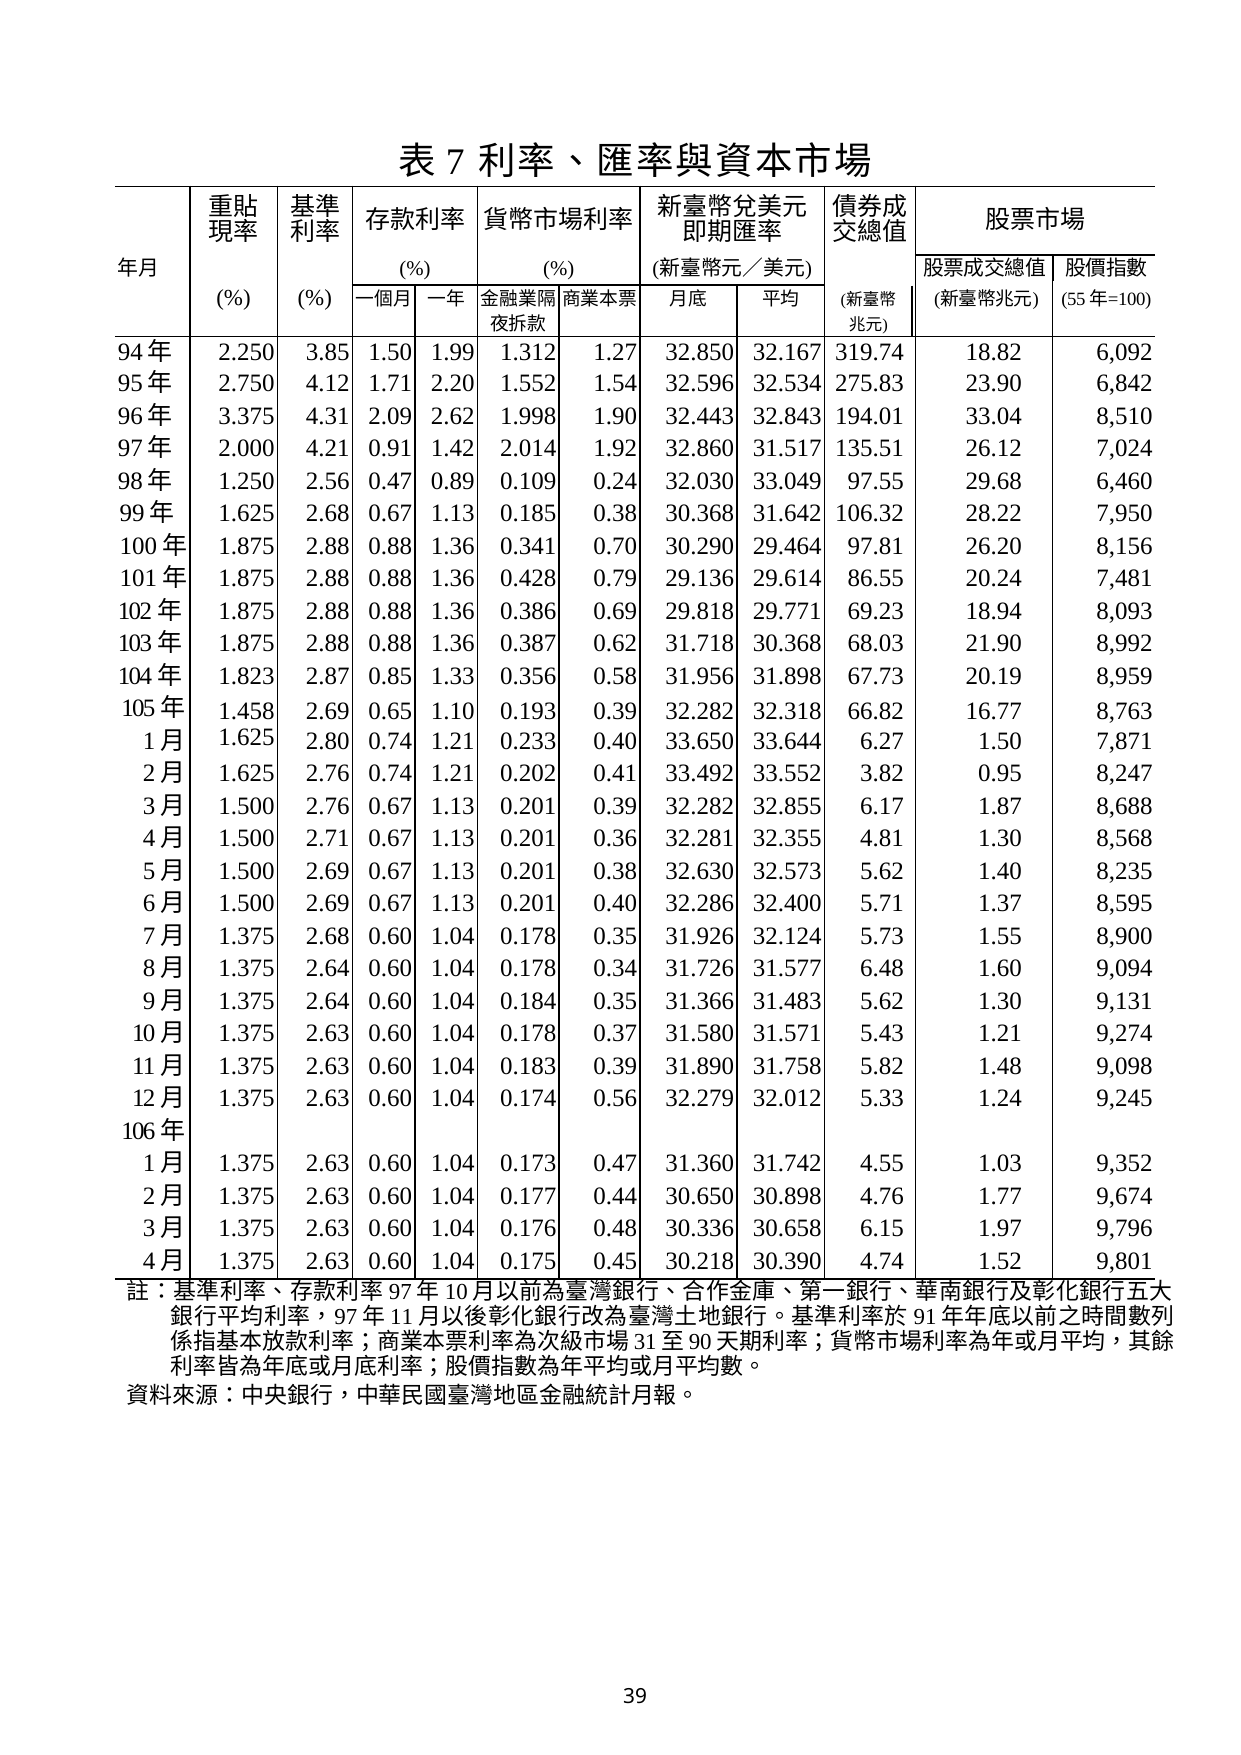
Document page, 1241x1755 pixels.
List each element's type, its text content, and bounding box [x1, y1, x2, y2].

table_cell 8,688 [1053, 791, 1155, 823]
table_cell 1.998 [478, 401, 558, 433]
table_cell 32.596 [641, 368, 736, 401]
table_cell 32.855 [738, 791, 824, 823]
table_cell 1.13 [416, 791, 477, 823]
table_cell 100年 [115, 531, 189, 563]
table_cell 0.48 [560, 1213, 639, 1246]
table_cell 5.73 [825, 921, 915, 953]
table_cell 2.68 [278, 498, 352, 531]
table_header 存款利率 [353, 187, 477, 254]
table_cell 0.60 [353, 986, 414, 1018]
table_cell 1.13 [416, 823, 477, 856]
table_cell 32.443 [641, 401, 736, 433]
table_cell 31.366 [641, 986, 736, 1018]
table_cell 7,481 [1053, 563, 1155, 596]
table_cell 2.63 [278, 1018, 352, 1051]
table_cell 6,842 [1053, 368, 1155, 401]
table_cell 8,959 [1053, 661, 1155, 693]
table_cell 1.90 [560, 401, 639, 433]
table_cell (新臺幣元／美元) [641, 254, 824, 284]
table_cell 1.04 [416, 1083, 477, 1116]
table_cell 5.62 [825, 986, 915, 1018]
table_cell 0.58 [560, 661, 639, 693]
table_cell 0.233 [478, 726, 558, 758]
table_header [115, 187, 189, 254]
table_cell 8,900 [1053, 921, 1155, 953]
table_cell 1.21 [916, 1018, 1052, 1051]
table_cell 1.375 [191, 1181, 277, 1213]
table_cell 2.71 [278, 823, 352, 856]
table_cell [353, 1116, 414, 1148]
table_cell 3.375 [191, 401, 277, 433]
text 資料來源：中央銀行，中華民國臺灣地區金融統計月報。 [127, 1380, 1174, 1409]
table_cell 106年 [115, 1116, 189, 1148]
table_cell (新臺幣兆元) [916, 284, 1052, 336]
table_cell 股票成交總值 [916, 256, 1052, 284]
text 註：基準利率、存款利率97年10月以前為臺灣銀行、合作金庫、第一銀行、華南銀行及彰化銀行五大銀行平均利率，97年11月以後彰化銀行改為臺灣土地銀行。基準利率於91年年底以前之時間數列係指基本放款利率；商業本票利率為次級市場31至90天期利率；貨幣市場利率為年或月平均，其餘利率皆為年底或月底利率；股價指數為年平均或月平均數。 [127, 1280, 1174, 1380]
table_cell 1.625 [191, 758, 277, 791]
table_header 股票市場 [916, 187, 1155, 254]
table_cell 2.000 [191, 433, 277, 466]
table_cell 0.60 [353, 953, 414, 986]
table_cell 31.890 [641, 1051, 736, 1083]
table_cell 2月 [115, 758, 189, 791]
table_cell 0.193 [478, 693, 558, 726]
table_cell 23.90 [916, 368, 1052, 401]
table_cell 0.89 [416, 466, 477, 498]
table_cell 0.60 [353, 921, 414, 953]
table_cell 0.34 [560, 953, 639, 986]
table_cell 29.818 [641, 596, 736, 628]
table_cell 32.286 [641, 888, 736, 921]
table_cell 30.290 [641, 531, 736, 563]
table_cell 96年 [115, 401, 189, 433]
table_cell 3月 [115, 1213, 189, 1246]
table_header 基準 利率 [278, 187, 352, 254]
table_cell 1.54 [560, 368, 639, 401]
table_cell 2.69 [278, 693, 352, 726]
table_cell 2.63 [278, 1181, 352, 1213]
table_cell 319.74 [825, 337, 915, 368]
table_cell (%) [353, 254, 477, 284]
table_cell 1.625 [191, 498, 277, 531]
table_cell 8,510 [1053, 401, 1155, 433]
table_cell 0.60 [353, 1083, 414, 1116]
table_cell 31.898 [738, 661, 824, 693]
table_cell 86.55 [825, 563, 915, 596]
table_cell 1.04 [416, 1213, 477, 1246]
table_cell 0.185 [478, 498, 558, 531]
table_cell 69.23 [825, 596, 915, 628]
table_cell 31.580 [641, 1018, 736, 1051]
table_cell 6.15 [825, 1213, 915, 1246]
table_cell 32.630 [641, 856, 736, 888]
table_cell 8,093 [1053, 596, 1155, 628]
table_cell 1.875 [191, 628, 277, 661]
table_cell 32.282 [641, 693, 736, 726]
table_cell 33.04 [916, 401, 1052, 433]
table_header 債券成 交總值 [825, 187, 915, 254]
table_cell 1.42 [416, 433, 477, 466]
table_cell 4月 [115, 823, 189, 856]
table_cell 4.21 [278, 433, 352, 466]
table_cell 9,352 [1053, 1148, 1155, 1181]
table_cell 95年 [115, 368, 189, 401]
table_cell 0.91 [353, 433, 414, 466]
table_cell 1.375 [191, 1051, 277, 1083]
table_cell (%) [278, 284, 352, 336]
table_cell 2.63 [278, 1213, 352, 1246]
table_cell 26.20 [916, 531, 1052, 563]
table_cell 99年 [115, 498, 189, 531]
table_cell 0.88 [353, 596, 414, 628]
table_cell 0.85 [353, 661, 414, 693]
table_cell 0.67 [353, 823, 414, 856]
table_cell 2.69 [278, 856, 352, 888]
table_cell 1.27 [560, 337, 639, 368]
table_cell 8,763 [1053, 693, 1155, 726]
table_cell 月底 [641, 286, 736, 336]
table_cell 29.614 [738, 563, 824, 596]
table_cell 1.375 [191, 1018, 277, 1051]
table_cell 0.69 [560, 596, 639, 628]
table_cell 32.843 [738, 401, 824, 433]
table_cell 31.926 [641, 921, 736, 953]
table_cell 1.13 [416, 888, 477, 921]
table_cell 1.500 [191, 791, 277, 823]
table_cell 31.360 [641, 1148, 736, 1181]
table_cell 0.41 [560, 758, 639, 791]
table_cell 32.850 [641, 337, 736, 368]
table_cell 0.387 [478, 628, 558, 661]
table_cell 4.81 [825, 823, 915, 856]
table_cell 97.81 [825, 531, 915, 563]
table_cell 32.534 [738, 368, 824, 401]
table_cell 1.500 [191, 888, 277, 921]
table_cell 31.577 [738, 953, 824, 986]
table_cell 0.178 [478, 1018, 558, 1051]
table_cell 2.76 [278, 758, 352, 791]
table_cell 3.85 [278, 337, 352, 368]
table_cell 29.771 [738, 596, 824, 628]
table_cell 1.312 [478, 337, 558, 368]
table_cell 1.52 [916, 1246, 1052, 1278]
table_cell 106.32 [825, 498, 915, 531]
table_cell 2.750 [191, 368, 277, 401]
table_cell [825, 1116, 915, 1148]
table_cell 94年 [115, 337, 189, 368]
table_cell 1.50 [353, 337, 414, 368]
table_cell 0.39 [560, 693, 639, 726]
table_cell 104年 [115, 661, 189, 693]
table_cell 16.77 [916, 693, 1052, 726]
table_cell 1.375 [191, 921, 277, 953]
table_cell 2.88 [278, 596, 352, 628]
table_cell 18.82 [916, 337, 1052, 368]
table_cell 2.76 [278, 791, 352, 823]
table_cell 1.48 [916, 1051, 1052, 1083]
table_cell 1月 [115, 1148, 189, 1181]
table_cell 2.64 [278, 953, 352, 986]
table_cell 0.39 [560, 1051, 639, 1083]
table_cell [278, 1116, 352, 1148]
table_cell 103年 [115, 628, 189, 661]
table_cell 0.173 [478, 1148, 558, 1181]
table_cell 0.178 [478, 921, 558, 953]
table_cell 9月 [115, 986, 189, 1018]
table_cell 8月 [115, 953, 189, 986]
table_cell 1.13 [416, 856, 477, 888]
table_cell 1.375 [191, 986, 277, 1018]
table_cell 2.88 [278, 563, 352, 596]
table_cell 26.12 [916, 433, 1052, 466]
table_cell 0.177 [478, 1181, 558, 1213]
table_cell 0.428 [478, 563, 558, 596]
table_cell 32.281 [641, 823, 736, 856]
table_cell 5.43 [825, 1018, 915, 1051]
table_cell 33.492 [641, 758, 736, 791]
table_cell 0.67 [353, 888, 414, 921]
table_cell 32.167 [738, 337, 824, 368]
table_cell [191, 1116, 277, 1148]
table_cell 平均 [738, 286, 824, 336]
table_cell 30.368 [738, 628, 824, 661]
table_cell 31.642 [738, 498, 824, 531]
table_cell 9,245 [1053, 1083, 1155, 1116]
table_cell 1.77 [916, 1181, 1052, 1213]
table_cell 31.758 [738, 1051, 824, 1083]
table_cell 商業本票 [560, 286, 639, 336]
table_cell 7,871 [1053, 726, 1155, 758]
table_cell 2.69 [278, 888, 352, 921]
table_cell 9,674 [1053, 1181, 1155, 1213]
table_cell 33.552 [738, 758, 824, 791]
table_cell 0.38 [560, 498, 639, 531]
table_cell 31.742 [738, 1148, 824, 1181]
table_cell 1.36 [416, 596, 477, 628]
table_cell 6月 [115, 888, 189, 921]
table_cell 2.56 [278, 466, 352, 498]
table_cell 5月 [115, 856, 189, 888]
table_cell 30.218 [641, 1246, 736, 1278]
table_cell 1.04 [416, 1181, 477, 1213]
table_cell 0.36 [560, 823, 639, 856]
table_cell 1.24 [916, 1083, 1052, 1116]
table_cell 0.109 [478, 466, 558, 498]
table_cell 9,094 [1053, 953, 1155, 986]
table_cell 1.13 [416, 498, 477, 531]
table_cell 1.30 [916, 823, 1052, 856]
table_cell 1.500 [191, 823, 277, 856]
table_cell 0.183 [478, 1051, 558, 1083]
table_cell 0.38 [560, 856, 639, 888]
table_cell 7月 [115, 921, 189, 953]
table_cell 0.174 [478, 1083, 558, 1116]
table_header 貨幣市場利率 [478, 187, 639, 254]
table_cell 0.74 [353, 726, 414, 758]
table_cell 102年 [115, 596, 189, 628]
table_cell 2.80 [278, 726, 352, 758]
table_cell 67.73 [825, 661, 915, 693]
table_cell 6.17 [825, 791, 915, 823]
table_cell 1.04 [416, 1051, 477, 1083]
table_cell 4.76 [825, 1181, 915, 1213]
table_cell 1.500 [191, 856, 277, 888]
table_cell 0.67 [353, 856, 414, 888]
table_cell [825, 254, 915, 284]
table_cell 31.483 [738, 986, 824, 1018]
table_cell 21.90 [916, 628, 1052, 661]
table_cell 1.21 [416, 726, 477, 758]
table_cell 0.88 [353, 628, 414, 661]
table_cell 0.60 [353, 1181, 414, 1213]
table_cell 0.70 [560, 531, 639, 563]
table_cell 31.956 [641, 661, 736, 693]
table_cell 1.04 [416, 1018, 477, 1051]
table_cell 8,992 [1053, 628, 1155, 661]
table_cell 135.51 [825, 433, 915, 466]
table_cell 9,098 [1053, 1051, 1155, 1083]
table_cell 0.62 [560, 628, 639, 661]
table_cell 11月 [115, 1051, 189, 1083]
table_cell 6.48 [825, 953, 915, 986]
table_cell 2.62 [416, 401, 477, 433]
table_cell 105年 [115, 693, 189, 726]
table_cell 2.20 [416, 368, 477, 401]
table_cell 0.45 [560, 1246, 639, 1278]
table_cell (55年=100) [1053, 284, 1155, 336]
table_cell 33.644 [738, 726, 824, 758]
table_cell 0.74 [353, 758, 414, 791]
table_cell [115, 284, 189, 336]
table_cell 1.40 [916, 856, 1052, 888]
table_cell 1月 [115, 726, 189, 758]
table_cell 29.136 [641, 563, 736, 596]
table_cell 9,131 [1053, 986, 1155, 1018]
table_cell 6,460 [1053, 466, 1155, 498]
table_cell 33.049 [738, 466, 824, 498]
table_cell 32.318 [738, 693, 824, 726]
table_cell 0.176 [478, 1213, 558, 1246]
table_cell [641, 1116, 736, 1148]
table_cell 0.65 [353, 693, 414, 726]
table_cell 0.202 [478, 758, 558, 791]
table_cell 1.21 [416, 758, 477, 791]
table_cell 5.71 [825, 888, 915, 921]
table_cell 1.92 [560, 433, 639, 466]
table_cell 8,595 [1053, 888, 1155, 921]
table_cell 32.573 [738, 856, 824, 888]
table_cell (%) [478, 254, 639, 284]
table_cell 101年 [115, 563, 189, 596]
table_cell 0.37 [560, 1018, 639, 1051]
table_cell 0.79 [560, 563, 639, 596]
table_cell 5.62 [825, 856, 915, 888]
table_cell 1.50 [916, 726, 1052, 758]
table_cell 1.10 [416, 693, 477, 726]
table_cell 0.341 [478, 531, 558, 563]
table_cell 0.386 [478, 596, 558, 628]
table_cell 1.36 [416, 628, 477, 661]
table_cell 1.875 [191, 563, 277, 596]
table_cell [191, 254, 277, 284]
table_cell 4.74 [825, 1246, 915, 1278]
table_cell 1.375 [191, 1083, 277, 1116]
table_cell [416, 1116, 477, 1148]
table_cell 1.250 [191, 466, 277, 498]
table_cell 30.390 [738, 1246, 824, 1278]
table_cell (%) [191, 284, 277, 336]
table_cell 275.83 [825, 368, 915, 401]
table_cell 97.55 [825, 466, 915, 498]
table_cell 一個月 [353, 286, 414, 336]
table_cell 30.650 [641, 1181, 736, 1213]
table_cell 0.95 [916, 758, 1052, 791]
table_cell 1.04 [416, 1246, 477, 1278]
table_cell 0.40 [560, 888, 639, 921]
table_cell 18.94 [916, 596, 1052, 628]
table_cell 20.19 [916, 661, 1052, 693]
table_cell 1.625 [191, 726, 277, 758]
table_cell 0.175 [478, 1246, 558, 1278]
table_cell [278, 254, 352, 284]
table_cell 1.823 [191, 661, 277, 693]
text 表7 利率、匯率與資本市場 [133, 134, 1137, 186]
table_cell [738, 1116, 824, 1148]
table_cell 0.201 [478, 823, 558, 856]
table_cell 0.60 [353, 1148, 414, 1181]
table_cell [560, 1116, 639, 1148]
table_cell 7,024 [1053, 433, 1155, 466]
table_cell 0.60 [353, 1018, 414, 1051]
table_cell 6,092 [1053, 337, 1155, 368]
table_cell 4.31 [278, 401, 352, 433]
table_cell 0.24 [560, 466, 639, 498]
table_cell 29.464 [738, 531, 824, 563]
table_cell 29.68 [916, 466, 1052, 498]
table_cell 1.458 [191, 693, 277, 726]
table_cell 32.282 [641, 791, 736, 823]
table_cell 30.658 [738, 1213, 824, 1246]
table_cell 1.375 [191, 1213, 277, 1246]
table_cell 2.88 [278, 628, 352, 661]
table_cell 0.201 [478, 856, 558, 888]
table_cell 2.88 [278, 531, 352, 563]
table_cell 33.650 [641, 726, 736, 758]
table_cell 1.71 [353, 368, 414, 401]
table_cell 1.375 [191, 1148, 277, 1181]
table_cell 1.30 [916, 986, 1052, 1018]
table_cell 2.63 [278, 1148, 352, 1181]
table_cell 6.27 [825, 726, 915, 758]
table_cell 66.82 [825, 693, 915, 726]
table_cell 20.24 [916, 563, 1052, 596]
table_cell 1.375 [191, 1246, 277, 1278]
table_cell 32.124 [738, 921, 824, 953]
table_cell 4.55 [825, 1148, 915, 1181]
table_cell 31.718 [641, 628, 736, 661]
table_cell 30.898 [738, 1181, 824, 1213]
table_cell 32.860 [641, 433, 736, 466]
table_cell 金融業隔夜拆款 [478, 286, 558, 336]
table_cell 32.279 [641, 1083, 736, 1116]
table_cell 9,796 [1053, 1213, 1155, 1246]
table_cell 0.60 [353, 1246, 414, 1278]
table_cell 0.40 [560, 726, 639, 758]
table_cell 30.368 [641, 498, 736, 531]
table_cell 1.03 [916, 1148, 1052, 1181]
table_cell 0.44 [560, 1181, 639, 1213]
table_cell 1.04 [416, 953, 477, 986]
table_cell 1.875 [191, 596, 277, 628]
table_cell 2.87 [278, 661, 352, 693]
table_cell 0.178 [478, 953, 558, 986]
table_cell 1.33 [416, 661, 477, 693]
table_cell 2.63 [278, 1246, 352, 1278]
table_cell 31.726 [641, 953, 736, 986]
table_cell 2.09 [353, 401, 414, 433]
table_header 重貼 現率 [191, 187, 277, 254]
table_cell 1.37 [916, 888, 1052, 921]
table_cell 1.375 [191, 953, 277, 986]
table_cell 1.36 [416, 531, 477, 563]
table_cell 1.60 [916, 953, 1052, 986]
table_cell 9,274 [1053, 1018, 1155, 1051]
table_cell 3月 [115, 791, 189, 823]
table_cell 0.356 [478, 661, 558, 693]
table_cell 0.67 [353, 791, 414, 823]
table_cell 32.400 [738, 888, 824, 921]
table_cell 股價指數 [1053, 256, 1155, 284]
table_cell 5.33 [825, 1083, 915, 1116]
table_cell 2.250 [191, 337, 277, 368]
table_cell 1.04 [416, 921, 477, 953]
table_cell 4月 [115, 1246, 189, 1278]
table_cell [916, 1116, 1052, 1148]
table_cell 97年 [115, 433, 189, 466]
table_cell 2.63 [278, 1051, 352, 1083]
table_cell 12月 [115, 1083, 189, 1116]
table_cell 1.87 [916, 791, 1052, 823]
table_cell 0.39 [560, 791, 639, 823]
table_cell 1.04 [416, 986, 477, 1018]
table_cell 10月 [115, 1018, 189, 1051]
table_cell 0.201 [478, 888, 558, 921]
table_cell 0.60 [353, 1213, 414, 1246]
table_cell 年月 [115, 254, 189, 284]
table_cell 2.014 [478, 433, 558, 466]
table_cell 32.355 [738, 823, 824, 856]
table_cell 2.64 [278, 986, 352, 1018]
table_cell 0.35 [560, 986, 639, 1018]
table_cell 1.97 [916, 1213, 1052, 1246]
table_cell 0.47 [353, 466, 414, 498]
table_cell 68.03 [825, 628, 915, 661]
table_cell 31.517 [738, 433, 824, 466]
table_header 新臺幣兌美元 即期匯率 [641, 187, 824, 254]
table_cell 0.201 [478, 791, 558, 823]
table_cell 32.012 [738, 1083, 824, 1116]
table_cell 1.55 [916, 921, 1052, 953]
table_cell 8,568 [1053, 823, 1155, 856]
table_cell [478, 1116, 558, 1148]
table_cell 0.60 [353, 1051, 414, 1083]
table_cell [1053, 1116, 1155, 1148]
table_cell 1.552 [478, 368, 558, 401]
table_cell 1.36 [416, 563, 477, 596]
table_cell 0.47 [560, 1148, 639, 1181]
table_cell 一年 [416, 286, 477, 336]
table_cell 0.184 [478, 986, 558, 1018]
table_cell 194.01 [825, 401, 915, 433]
table_cell 7,950 [1053, 498, 1155, 531]
table_cell 5.82 [825, 1051, 915, 1083]
table_cell 98年 [115, 466, 189, 498]
table_cell 1.99 [416, 337, 477, 368]
table_cell 0.56 [560, 1083, 639, 1116]
table_cell 8,156 [1053, 531, 1155, 563]
table_cell 2月 [115, 1181, 189, 1213]
table_cell 2.68 [278, 921, 352, 953]
table_cell 8,235 [1053, 856, 1155, 888]
table_cell 1.04 [416, 1148, 477, 1181]
table_cell 30.336 [641, 1213, 736, 1246]
table_cell 28.22 [916, 498, 1052, 531]
table_cell 0.67 [353, 498, 414, 531]
table_cell (新臺幣 兆元) [825, 284, 915, 336]
table_cell 4.12 [278, 368, 352, 401]
table_cell 32.030 [641, 466, 736, 498]
table_cell 8,247 [1053, 758, 1155, 791]
table_cell 1.875 [191, 531, 277, 563]
table_cell 9,801 [1053, 1246, 1155, 1278]
table_cell 0.88 [353, 531, 414, 563]
table_cell 3.82 [825, 758, 915, 791]
table_cell 31.571 [738, 1018, 824, 1051]
table_cell 0.35 [560, 921, 639, 953]
table_cell 0.88 [353, 563, 414, 596]
table_cell 2.63 [278, 1083, 352, 1116]
